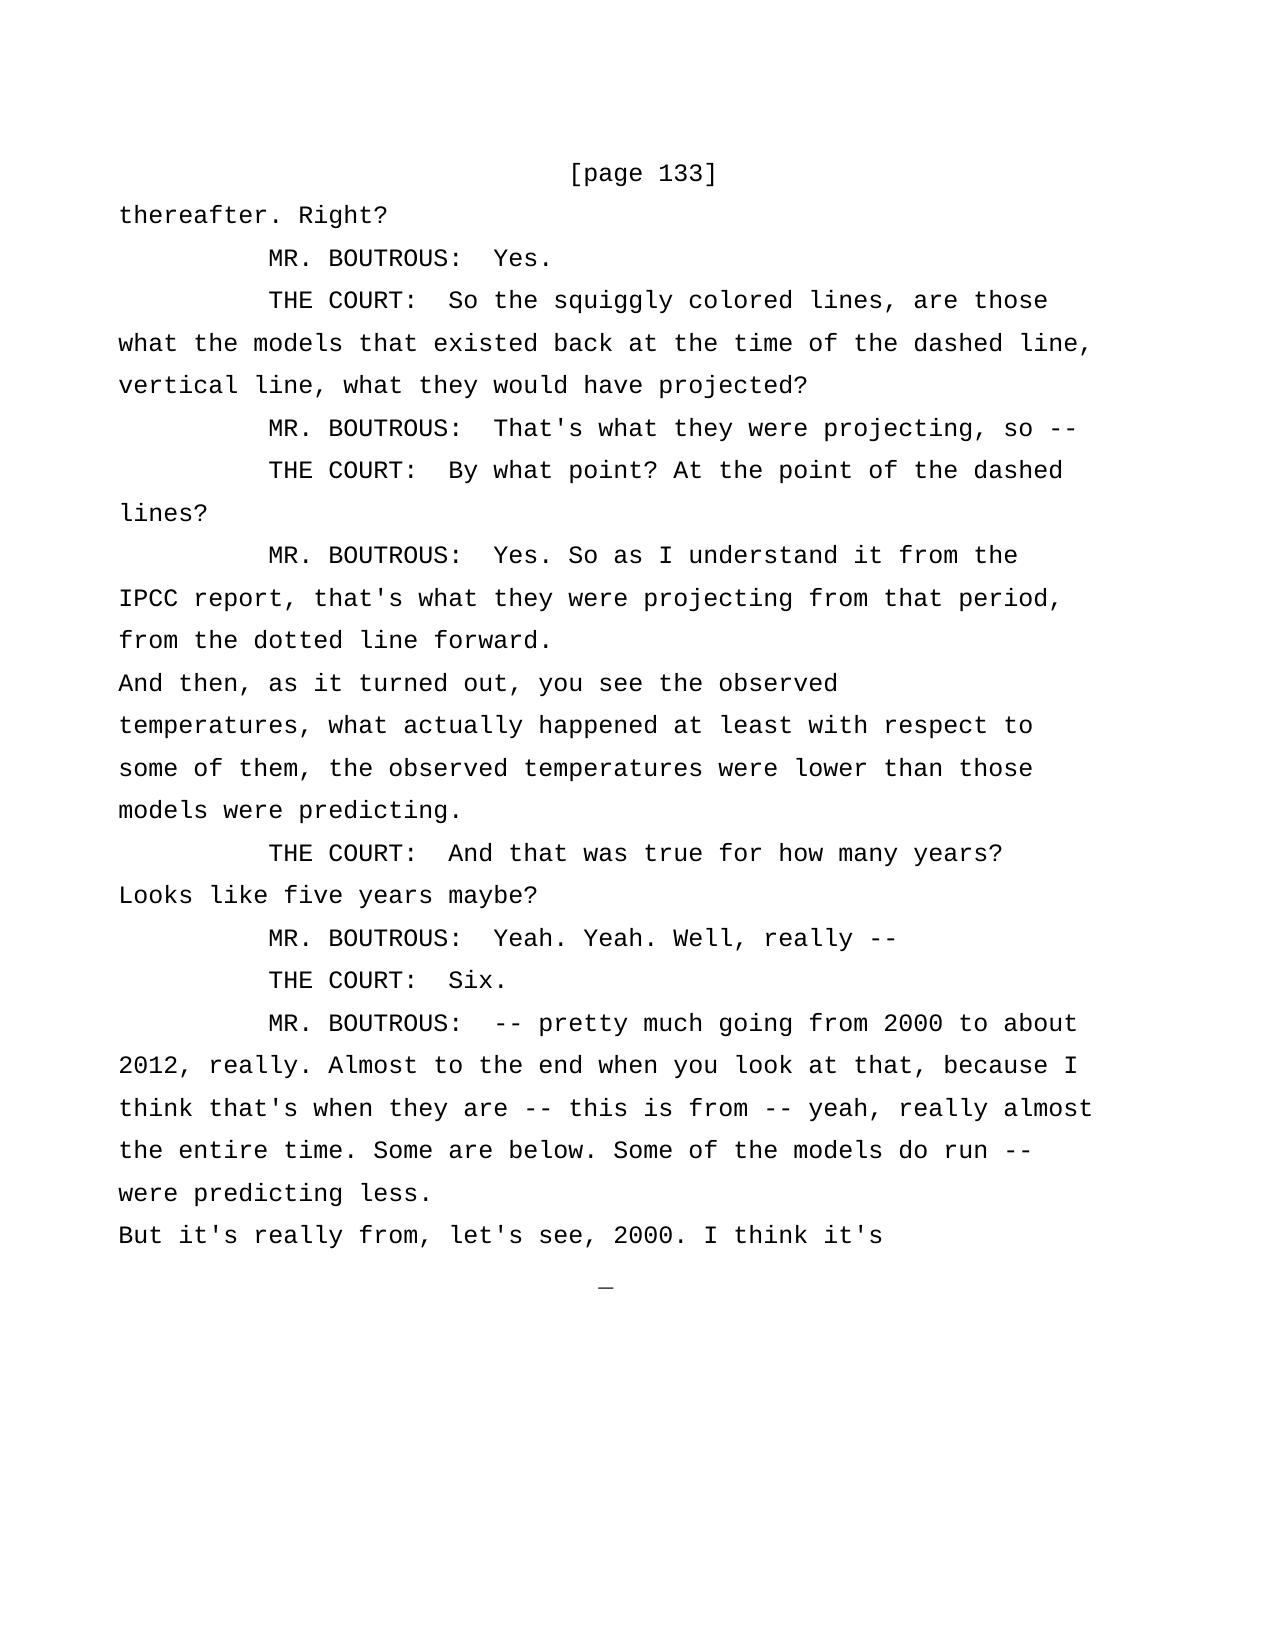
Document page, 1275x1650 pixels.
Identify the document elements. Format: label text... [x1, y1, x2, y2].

text some of them, the observed temperatures were lower than those [118, 756, 1157, 784]
text THE COURT: Six. [118, 968, 1157, 996]
text MR. BOUTROUS: Yeah. Yeah. Well, really -- [118, 926, 1157, 954]
text _ [118, 1266, 1157, 1294]
text But it's really from, let's see, 2000. I think it's [118, 1223, 1157, 1251]
text what the models that existed back at the time of the dashed line, [118, 331, 1157, 359]
text [page 133] [118, 161, 1157, 189]
text thereafter. Right? [118, 203, 1157, 231]
text think that's when they are -- this is from -- yeah, really almost [118, 1096, 1157, 1124]
text models were predicting. [118, 798, 1157, 826]
text MR. BOUTROUS: Yes. So as I understand it from the [118, 543, 1157, 571]
text THE COURT: And that was true for how many years? [118, 841, 1157, 869]
text MR. BOUTROUS: Yes. [118, 246, 1157, 274]
text were predicting less. [118, 1181, 1157, 1209]
text the entire time. Some are below. Some of the models do run -- [118, 1138, 1157, 1166]
text Looks like five years maybe? [118, 883, 1157, 911]
text THE COURT: So the squiggly colored lines, are those [118, 288, 1157, 316]
text And then, as it turned out, you see the observed [118, 671, 1157, 699]
text temperatures, what actually happened at least with respect to [118, 713, 1157, 741]
text THE COURT: By what point? At the point of the dashed [118, 458, 1157, 486]
text MR. BOUTROUS: That's what they were projecting, so -- [118, 416, 1157, 444]
text IPCC report, that's what they were projecting from that period, [118, 586, 1157, 614]
text MR. BOUTROUS: -- pretty much going from 2000 to about [118, 1011, 1157, 1039]
text vertical line, what they would have projected? [118, 373, 1157, 401]
text lines? [118, 501, 1157, 529]
text from the dotted line forward. [118, 628, 1157, 656]
text 2012, really. Almost to the end when you look at that, because I [118, 1053, 1157, 1081]
